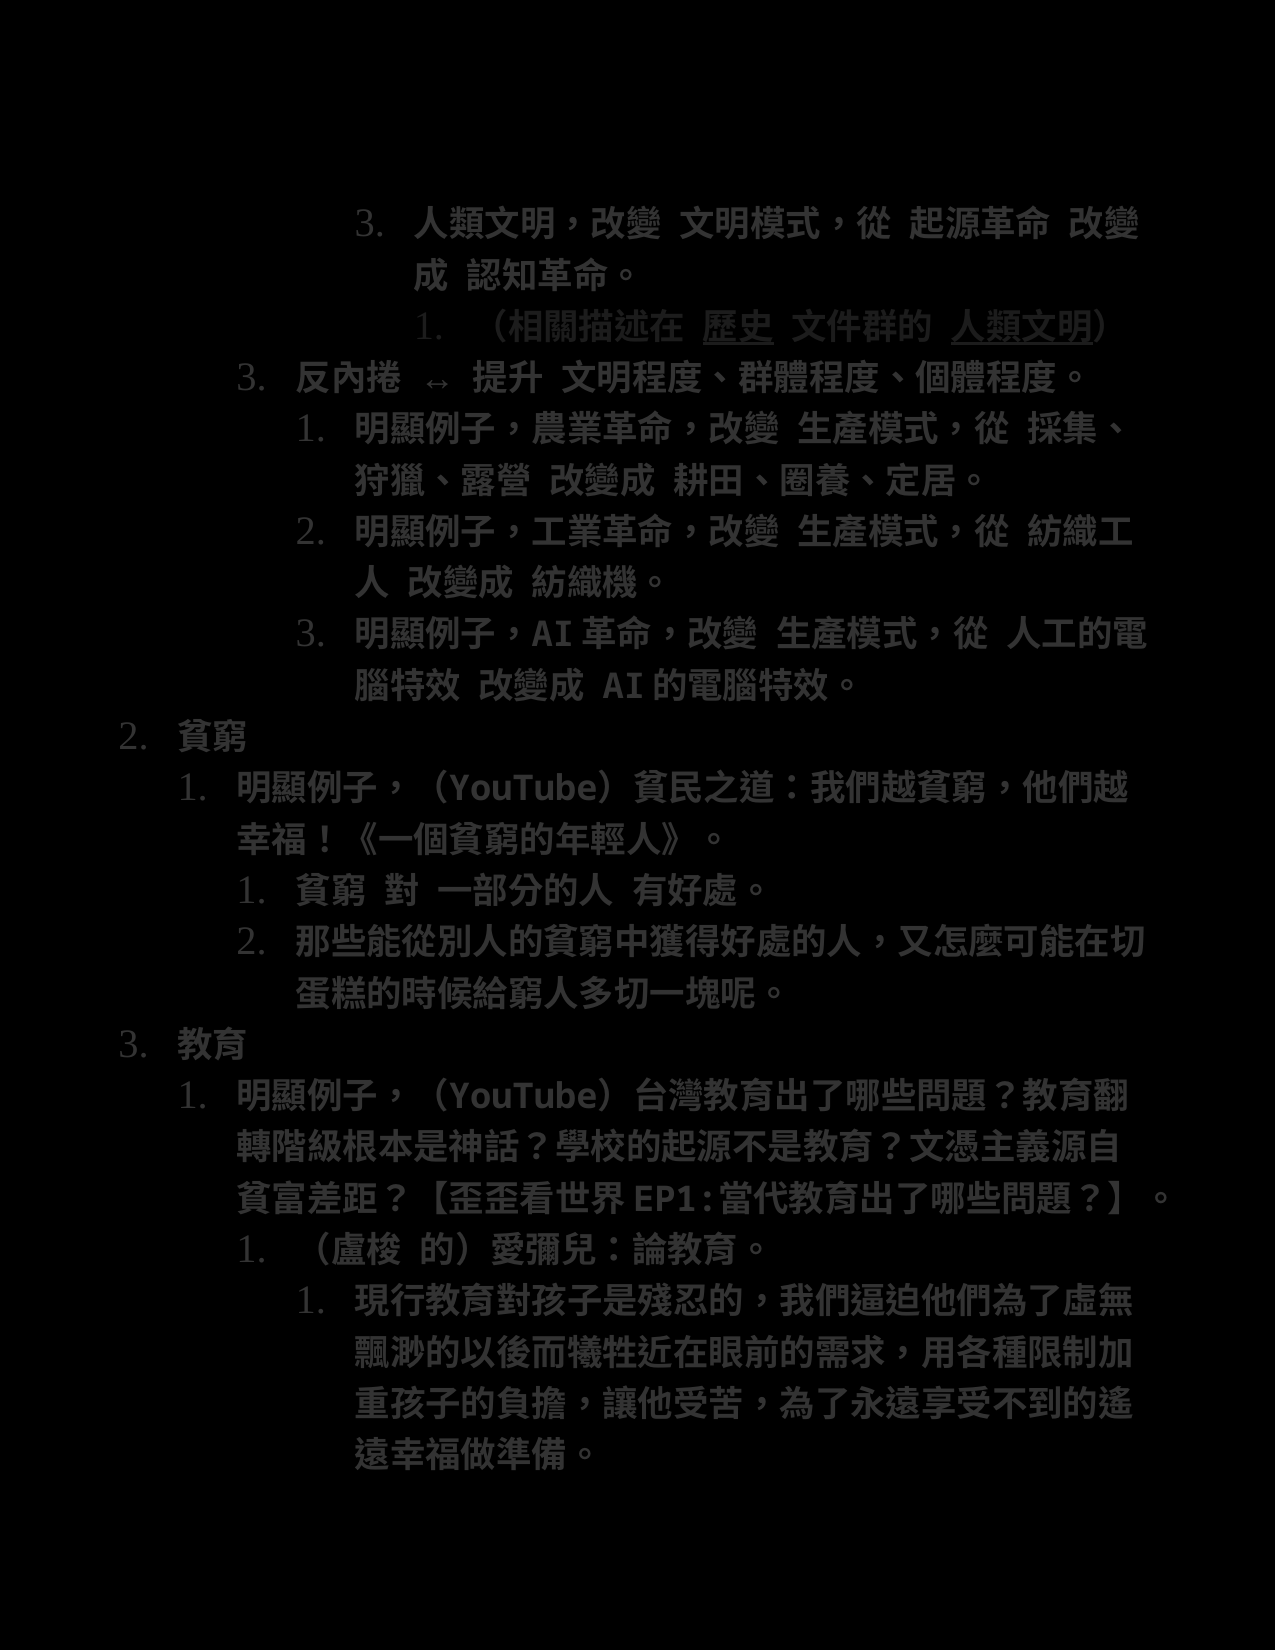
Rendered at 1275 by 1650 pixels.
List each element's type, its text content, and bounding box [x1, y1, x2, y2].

list 現行教育對孩子是殘忍的，我們逼迫他們為了虛無飄渺的以後而犧牲近在眼前的需求，用各種限制加重孩子的負擔，讓他受苦，為了永遠享受不到的遙遠幸福做準備。 [295, 1273, 1157, 1478]
list 明顯例子，（YouTube）台灣教育出了哪些問題？教育翻轉階級根本是神話？學校的起源不是教育？文憑主義源自貧富差距？【歪歪看世界EP1:當代教育出了哪些問題？】。 [177, 1067, 1157, 1221]
list 明顯例子，AI革命，改變 生產模式，從 人工的電腦特效 改變成 AI的電腦特效。 [295, 606, 1157, 708]
list 明顯例子，（YouTube）貧民之道：我們越貧窮，他們越幸福！《一個貧窮的年輕人》。 [177, 760, 1157, 862]
list 那些能從別人的貧窮中獲得好處的人，又怎麼可能在切蛋糕的時候給窮人多切一塊呢。 [236, 914, 1157, 1016]
list 明顯例子，工業革命，改變 生產模式，從 紡織工人 改變成 紡織機。 [295, 503, 1157, 606]
list 反內捲 ↔ 提升 文明程度、群體程度、個體程度。 [236, 349, 1157, 401]
list 貧窮 對 一部分的人 有好處。 [236, 862, 1157, 914]
list 明顯例子，農業革命，改變 生產模式，從 採集、狩獵、露營 改變成 耕田、圈養、定居。 [295, 401, 1157, 503]
list 貧窮 [118, 708, 1157, 760]
list 人類文明，改變 文明模式，從 起源革命 改變成 認知革命。 [354, 196, 1157, 298]
list （相關描述在 歷史 文件群的 人類文明） [413, 298, 1157, 349]
list （盧梭 的）愛彌兒：論教育。 [236, 1221, 1157, 1273]
list 教育 [118, 1016, 1157, 1067]
